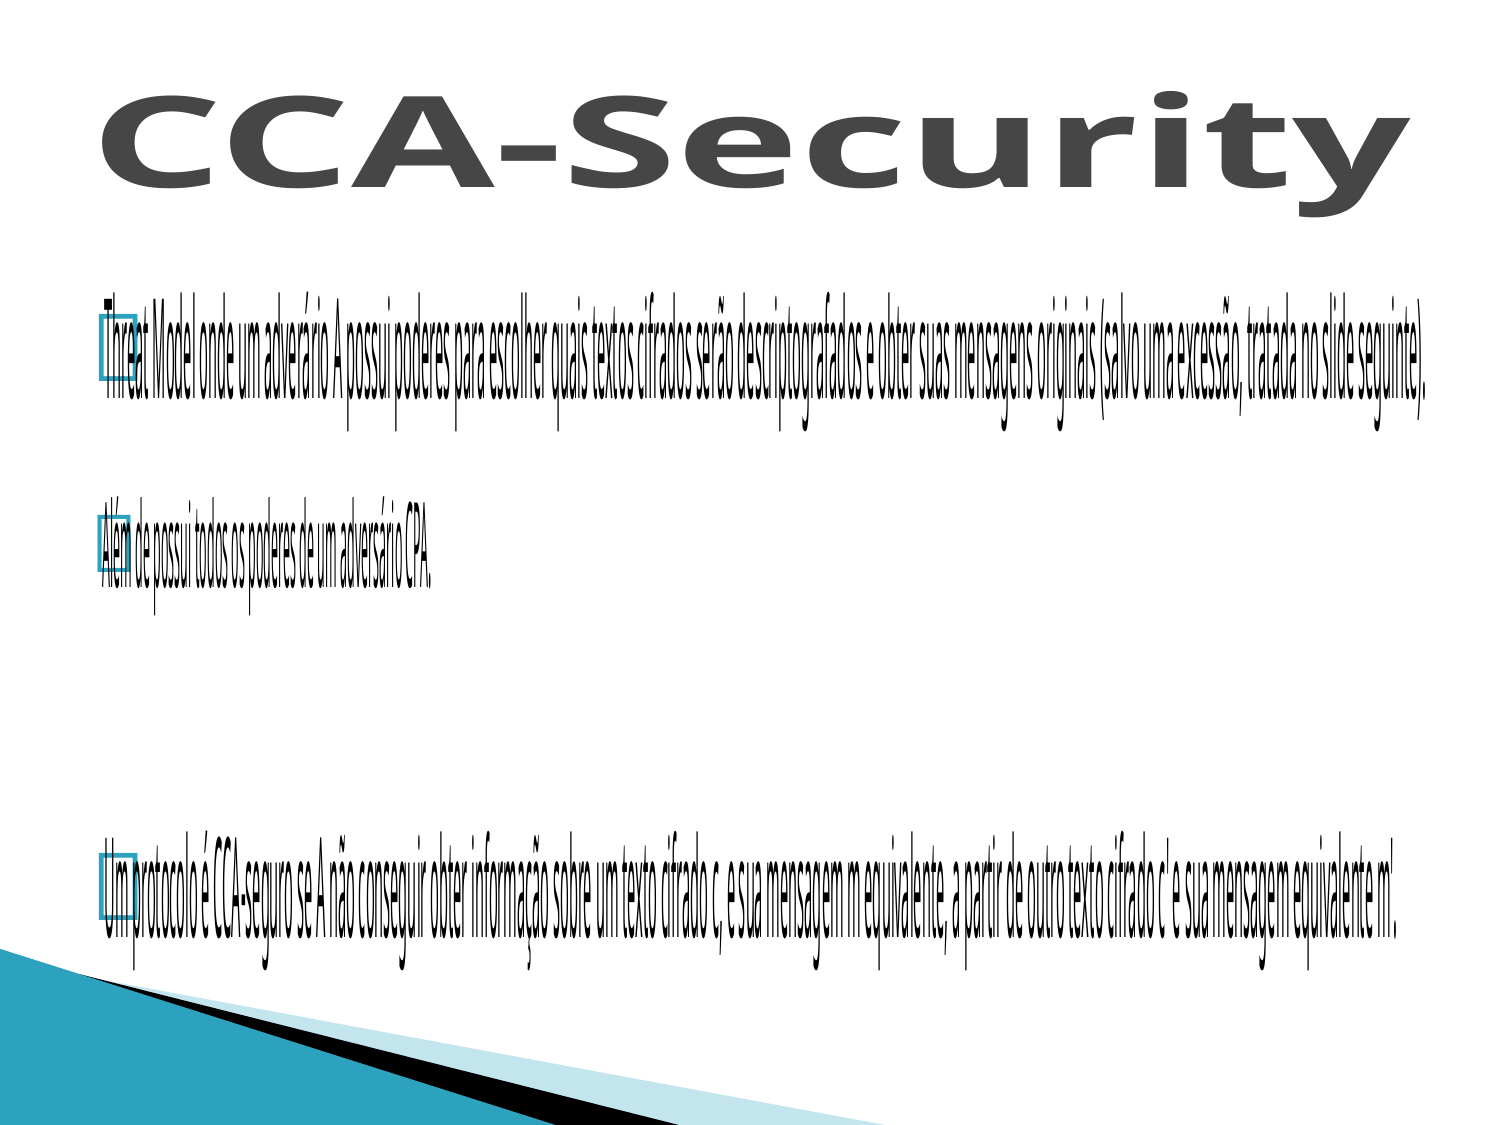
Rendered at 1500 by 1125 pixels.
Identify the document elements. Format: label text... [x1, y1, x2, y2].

title CCA-Security [75, 45, 1426, 233]
list Threat Model onde um adverário A possui poderes para escolher quais textos cifrados serão descriptografados e obter suas mensagens originais (salvo uma excessão, tratada no slide seguinte). Além de possui todos os poderes de um adversário CPA. Um protocolo é CCA-seguro se A não conseguir obter informação sobre um texto cifrado c, e sua mensagem m equivalente, a partir de outro texto cifrado c' e sua mensagem equivalente m'. [75, 243, 1426, 986]
